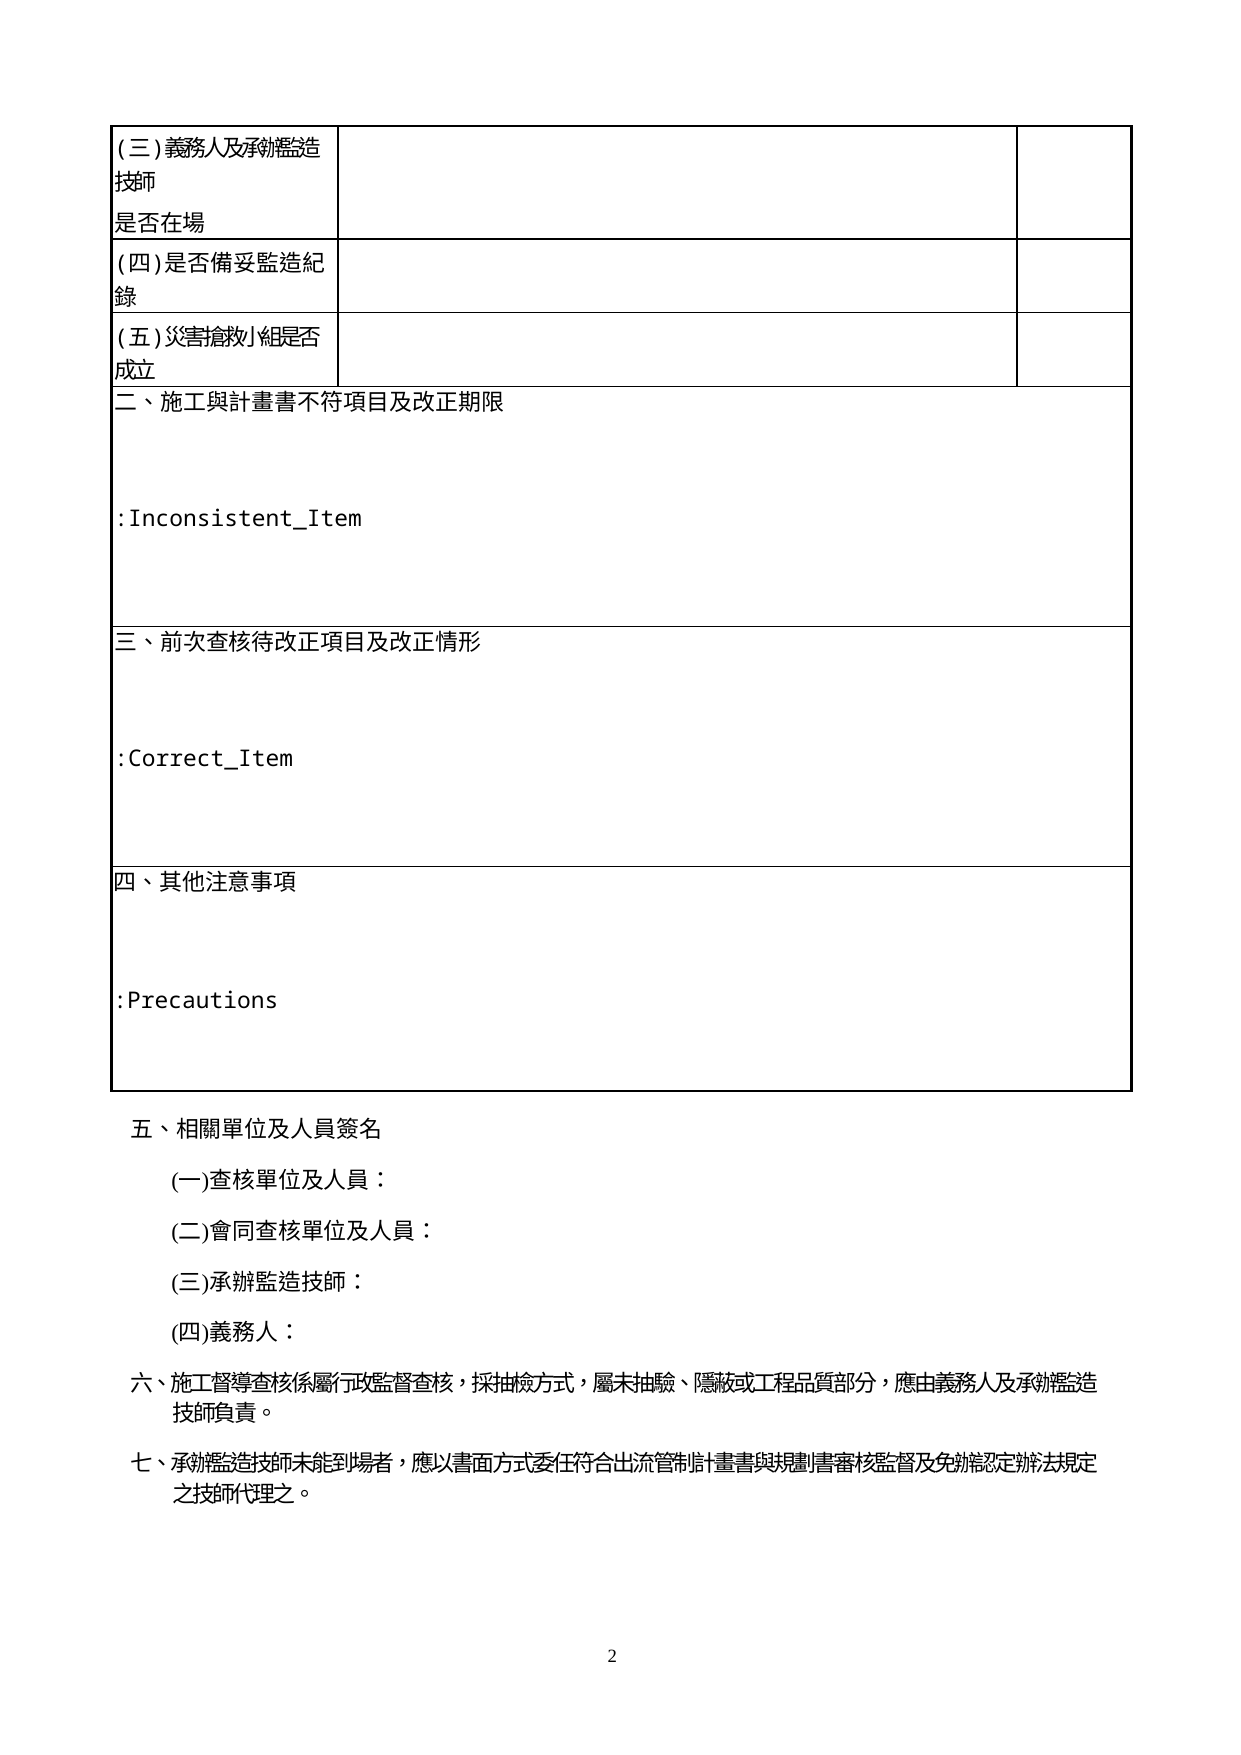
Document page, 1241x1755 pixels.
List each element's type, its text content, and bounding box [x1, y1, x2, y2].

table_cell [339, 313, 1016, 386]
table_cell (四)是否備妥監造紀錄 [113, 240, 337, 312]
text (三)承辦監造技師： [171, 1263, 1241, 1297]
table_cell (五)災害搶救小組是否成立 [113, 313, 337, 386]
table_cell 四、其他注意事項 :Precautions [113, 867, 1130, 1090]
table_header [339, 127, 1016, 238]
text (一)查核單位及人員： [171, 1162, 1241, 1195]
text (四)義務人： [171, 1314, 1241, 1347]
text 七、承辦監造技師未能到場者，應以書面方式委任符合出流管制計畫書與規劃書審核監督及免辦認定辦法規定之技師代理之。 [130, 1447, 1111, 1509]
table_cell [339, 240, 1016, 312]
table_header (三)義務人及承辦監造技師 是否在場 [113, 127, 337, 238]
text 六、施工督導查核係屬行政監督查核，採抽檢方式，屬未抽驗、隱蔽或工程品質部分，應由義務人及承辦監造技師負責。 [130, 1367, 1111, 1428]
table_cell 二、施工與計畫書不符項目及改正期限 :Inconsistent_Item [113, 387, 1130, 626]
table_cell [1018, 313, 1130, 386]
table_header [1018, 127, 1130, 238]
table_cell [1018, 240, 1130, 312]
text 五、相關單位及人員簽名 [130, 1111, 1241, 1144]
text (二)會同查核單位及人員： [171, 1213, 1241, 1246]
table_cell 三、前次查核待改正項目及改正情形 :Correct_Item [113, 627, 1130, 866]
